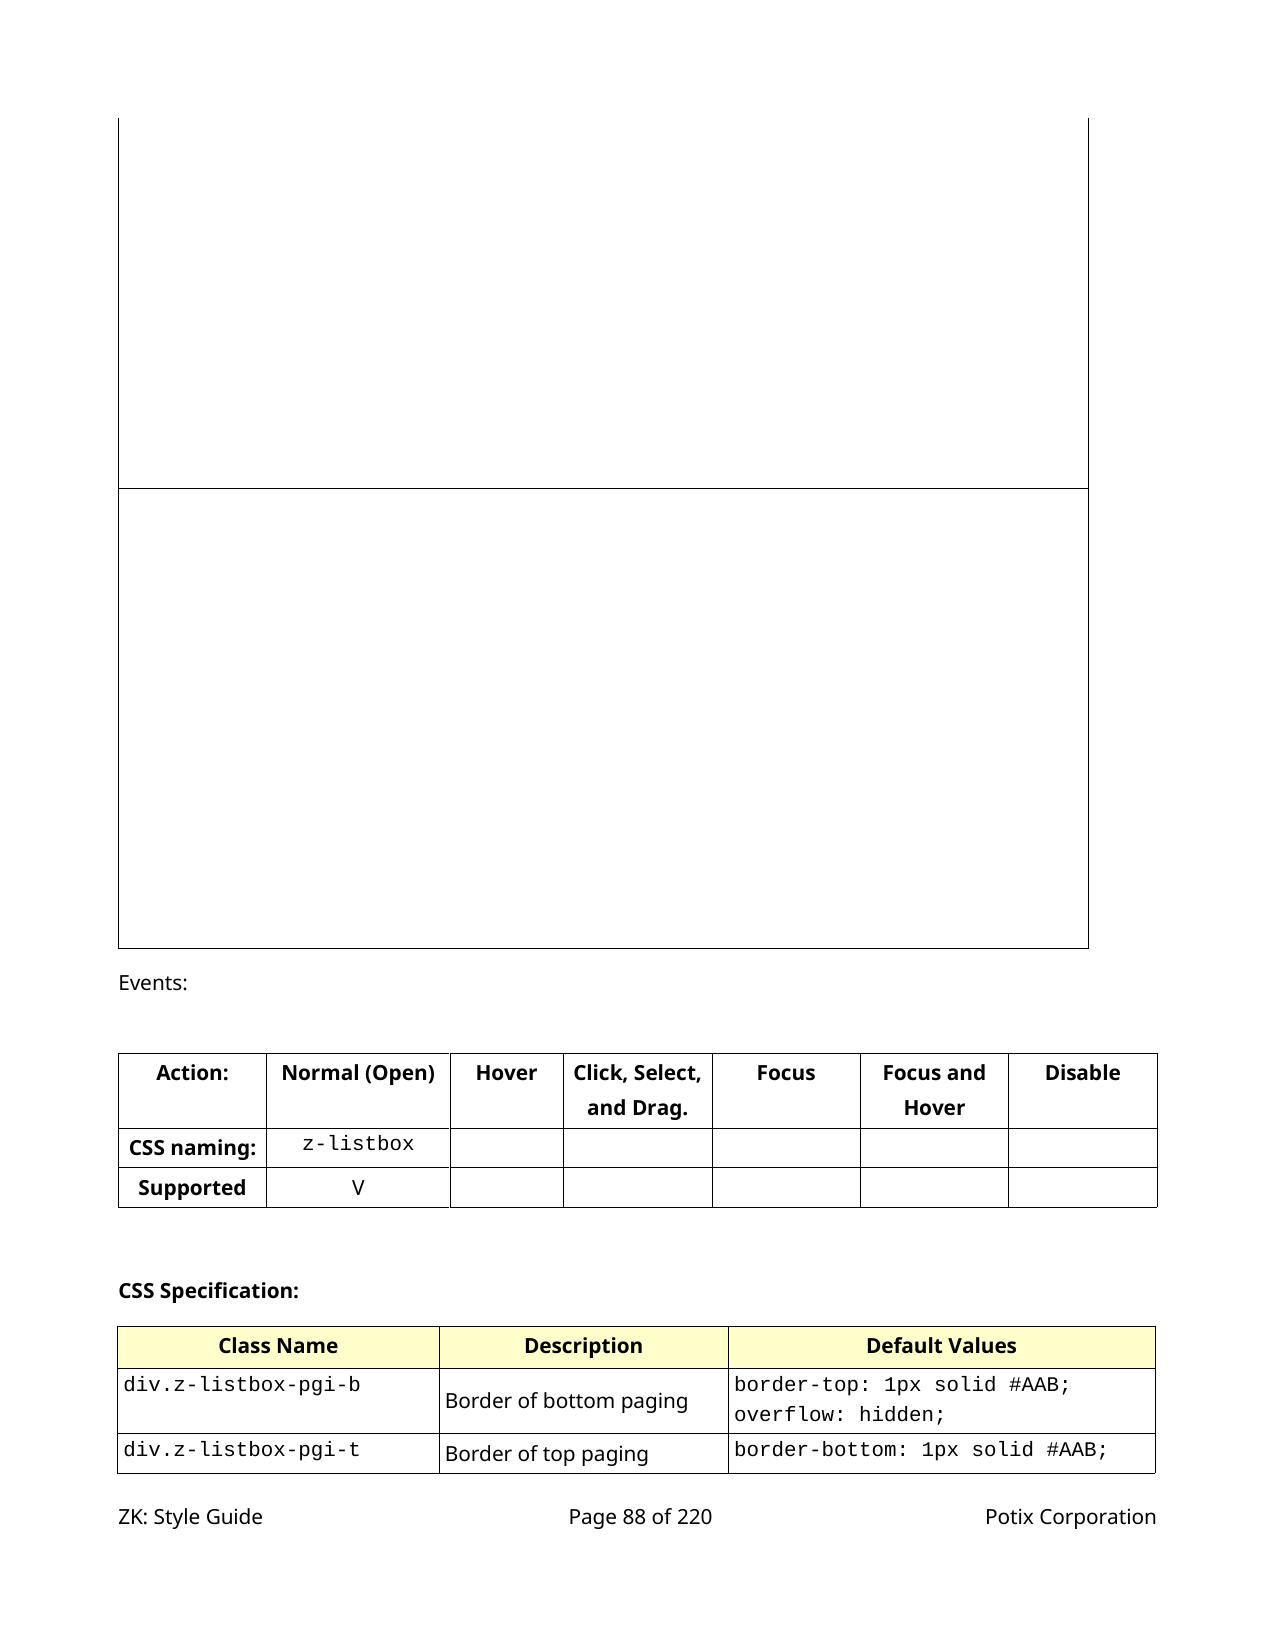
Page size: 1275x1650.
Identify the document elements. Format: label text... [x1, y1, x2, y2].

table_cell [713, 1168, 860, 1207]
table_header Disable [1009, 1054, 1157, 1128]
table_cell [451, 1129, 563, 1167]
text CSS Specification: [118, 1277, 1157, 1305]
table_cell [451, 1168, 563, 1207]
table_cell [861, 1168, 1008, 1207]
table_cell [713, 1129, 860, 1167]
table_header Action: [119, 1054, 266, 1128]
table_cell [1009, 1129, 1157, 1167]
table_header Click, Select, and Drag. [564, 1054, 712, 1128]
table_header Focus and Hover [861, 1054, 1008, 1128]
table_header Description [440, 1327, 728, 1368]
table_cell Border of bottom paging [440, 1369, 728, 1433]
table_cell [119, 489, 1088, 948]
table_cell border-bottom: 1px solid #AAB; [729, 1434, 1155, 1473]
table_cell div.z-listbox-pgi-b [118, 1369, 439, 1433]
table_header Focus [713, 1054, 860, 1128]
table_cell [564, 1168, 712, 1207]
table_cell CSS naming: [119, 1129, 266, 1167]
table_cell V [267, 1168, 449, 1207]
table_cell Supported [119, 1168, 266, 1207]
table_cell Border of top paging [440, 1434, 728, 1473]
table_cell [564, 1129, 712, 1167]
table_cell border-top: 1px solid #AAB; overflow: hidden; [729, 1369, 1155, 1433]
table_cell [861, 1129, 1008, 1167]
table_header Hover [451, 1054, 563, 1128]
table_header Default Values [729, 1327, 1155, 1368]
text Events: [118, 968, 1157, 1032]
table_cell [119, 118, 1088, 488]
table_header Class Name [118, 1327, 439, 1368]
table_header Normal (Open) [267, 1054, 449, 1128]
table_cell z-listbox [267, 1129, 449, 1167]
table_cell div.z-listbox-pgi-t [118, 1434, 439, 1473]
table_cell [1009, 1168, 1157, 1207]
